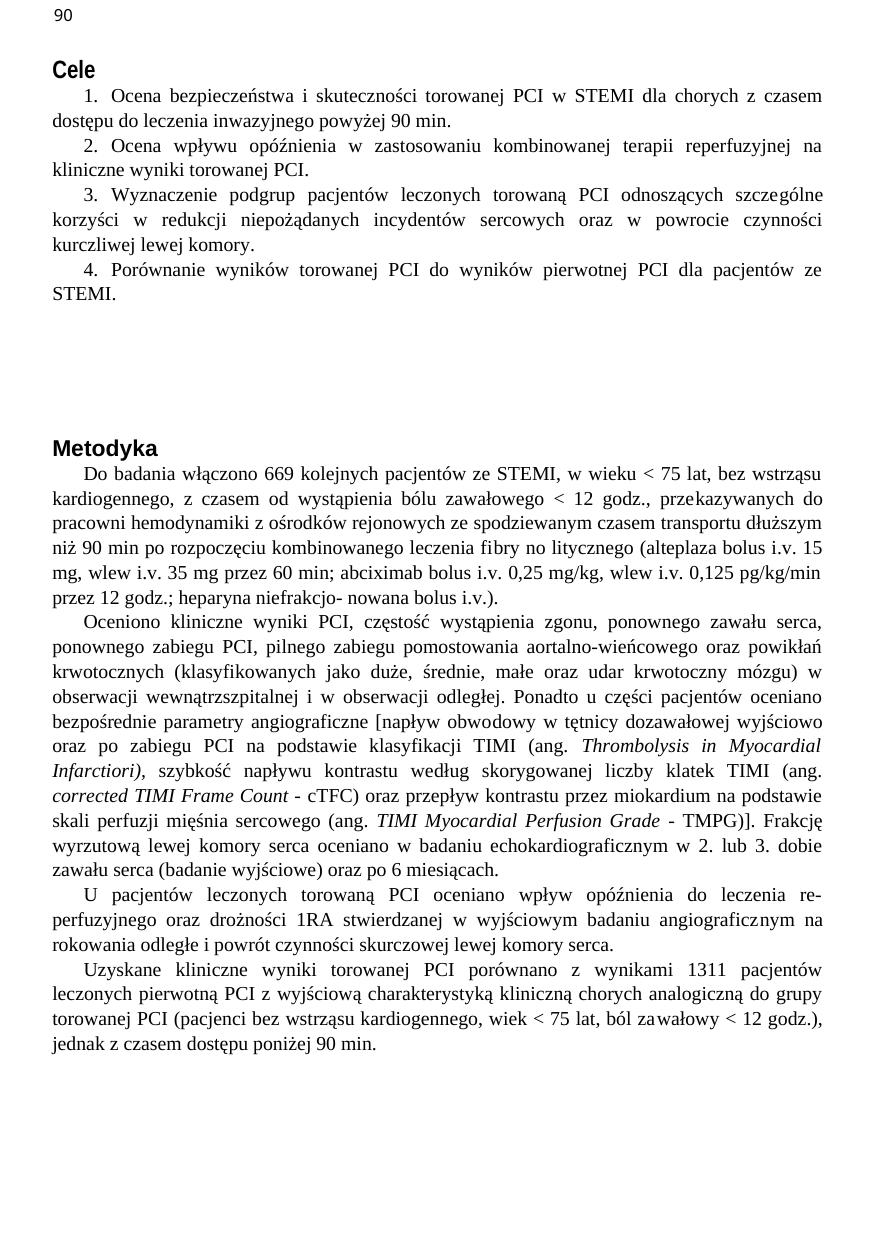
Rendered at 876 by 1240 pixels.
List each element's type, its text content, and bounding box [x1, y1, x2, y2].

text Oceniono kliniczne wyniki PCI, częstość wystąpienia zgonu, ponownego zawału serca, ponownego zabiegu PCI, pilnego zabiegu pomostowania aortalno-wieńcowego oraz powikłań krwotocznych (klasyfikowanych jako duże, średnie, małe oraz udar krwotoczny mózgu) w obserwacji wewnątrzszpitalnej i w obserwacji odległej. Ponadto u części pacjentów oceniano bezpośrednie parametry angiograficzne [napływ obwo­dowy w tętnicy dozawałowej wyjściowo oraz po zabiegu PCI na podstawie klasyfikacji TIMI (ang. Thrombolysis in Myocardial Infarctiori), szybkość napływu kontrastu we­dług skorygowanej liczby klatek TIMI (ang. corrected TIMI Frame Count - cTFC) oraz przepływ kontrastu przez miokardium na podstawie skali perfuzji mięśnia serco­wego (ang. TIMI Myocardial Perfusion Grade - TMPG)]. Frakcję wyrzutową lewej komory serca oceniano w badaniu echokardiograficznym w 2. lub 3. dobie zawału serca (badanie wyjściowe) oraz po 6 miesiącach. [52, 610, 823, 881]
text U pacjentów leczonych torowaną PCI oceniano wpływ opóźnienia do leczenia re- perfuzyjnego oraz drożności 1RA stwierdzanej w wyjściowym badaniu angiograficz­nym na rokowania odległe i powrót czynności skurczowej lewej komory serca. [52, 883, 823, 956]
subtitle Metodyka [52, 435, 823, 462]
text Uzyskane kliniczne wyniki torowanej PCI porównano z wynikami 1311 pacjentów leczonych pierwotną PCI z wyjściową charakterystyką kliniczną chorych analogiczną do grupy torowanej PCI (pacjenci bez wstrząsu kardiogennego, wiek < 75 lat, ból za­wałowy < 12 godz.), jednak z czasem dostępu poniżej 90 min. [52, 957, 823, 1055]
list Ocena bezpieczeństwa i skuteczności torowanej PCI w STEMI dla chorych z czasem dostępu do leczenia inwazyjnego powyżej 90 min. [52, 84, 823, 132]
list Wyznaczenie podgrup pacjentów leczonych torowaną PCI odnoszących szcze­gólne korzyści w redukcji niepożądanych incydentów sercowych oraz w powrocie czynności kurczliwej lewej komory. [52, 183, 823, 256]
text 90 [53, 3, 79, 26]
list Porównanie wyników torowanej PCI do wyników pierwotnej PCI dla pacjentów ze STEMI. [52, 257, 823, 305]
text Do badania włączono 669 kolejnych pacjentów ze STEMI, w wieku < 75 lat, bez wstrząsu kardiogennego, z czasem od wystąpienia bólu zawałowego < 12 godz., prze­kazywanych do pracowni hemodynamiki z ośrodków rejonowych ze spodziewanym czasem transportu dłuższym niż 90 min po rozpoczęciu kombinowanego leczenia fi­bry no litycznego (alteplaza bolus i.v. 15 mg, wlew i.v. 35 mg przez 60 min; abciximab bolus i.v. 0,25 mg/kg, wlew i.v. 0,125 pg/kg/min przez 12 godz.; heparyna niefrakcjo- nowana bolus i.v.). [52, 462, 823, 608]
list Ocena wpływu opóźnienia w zastosowaniu kombinowanej terapii reperfuzyjnej na kliniczne wyniki torowanej PCI. [52, 133, 823, 181]
subtitle Cele [52, 55, 823, 84]
